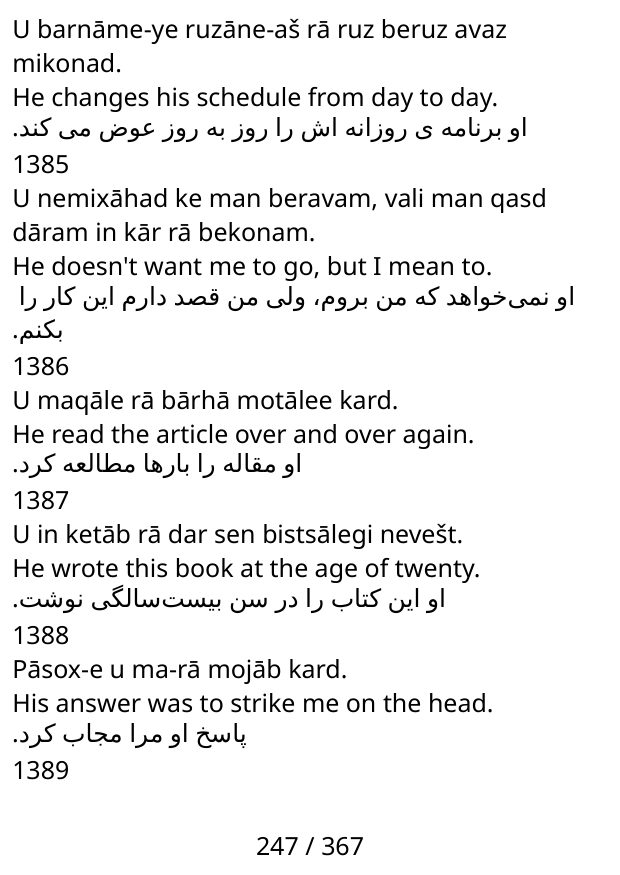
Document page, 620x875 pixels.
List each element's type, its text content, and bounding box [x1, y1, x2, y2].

text He read the article over and over again. [12, 416, 607, 450]
text He doesn't want me to go, but I mean to. [12, 249, 607, 283]
text U in ketāb rā dar sen bistsālegi nevešt. [12, 517, 607, 551]
text He changes his schedule from day to day. [12, 80, 607, 114]
text Pāsox-e u ma-rā mojāb kard. [12, 652, 607, 686]
text پاسخ او مرا مجاب کرد. [12, 720, 607, 753]
text او نمی‌خواهد که من بروم، ولی من قصد دارم این کار را بکنم. [12, 283, 607, 348]
text 1389 [12, 753, 607, 787]
text او برنامه ی روزانه اش را روز به روز عوض می کند. [12, 114, 607, 147]
text 1388 [12, 618, 607, 652]
text 1387 [12, 483, 607, 517]
text U maqāle rā bārhā motālee kard. [12, 382, 607, 416]
text U nemi‌xāhad ke man beravam, vali man qasd dāram in kār rā bekonam. [12, 181, 607, 249]
text He wrote this book at the age of twenty. [12, 551, 607, 585]
text او این کتاب را در سن بیست‌سالگی نوشت. [12, 585, 607, 618]
text U barnāme‌-ye ruzāne‌-aš rā ruz beruz avaz mi‌konad. [12, 12, 607, 80]
text 1385 [12, 147, 607, 181]
text His answer was to strike me on the head. [12, 686, 607, 720]
text او مقاله را بارها مطالعه کرد. [12, 450, 607, 483]
text 1386 [12, 348, 607, 382]
